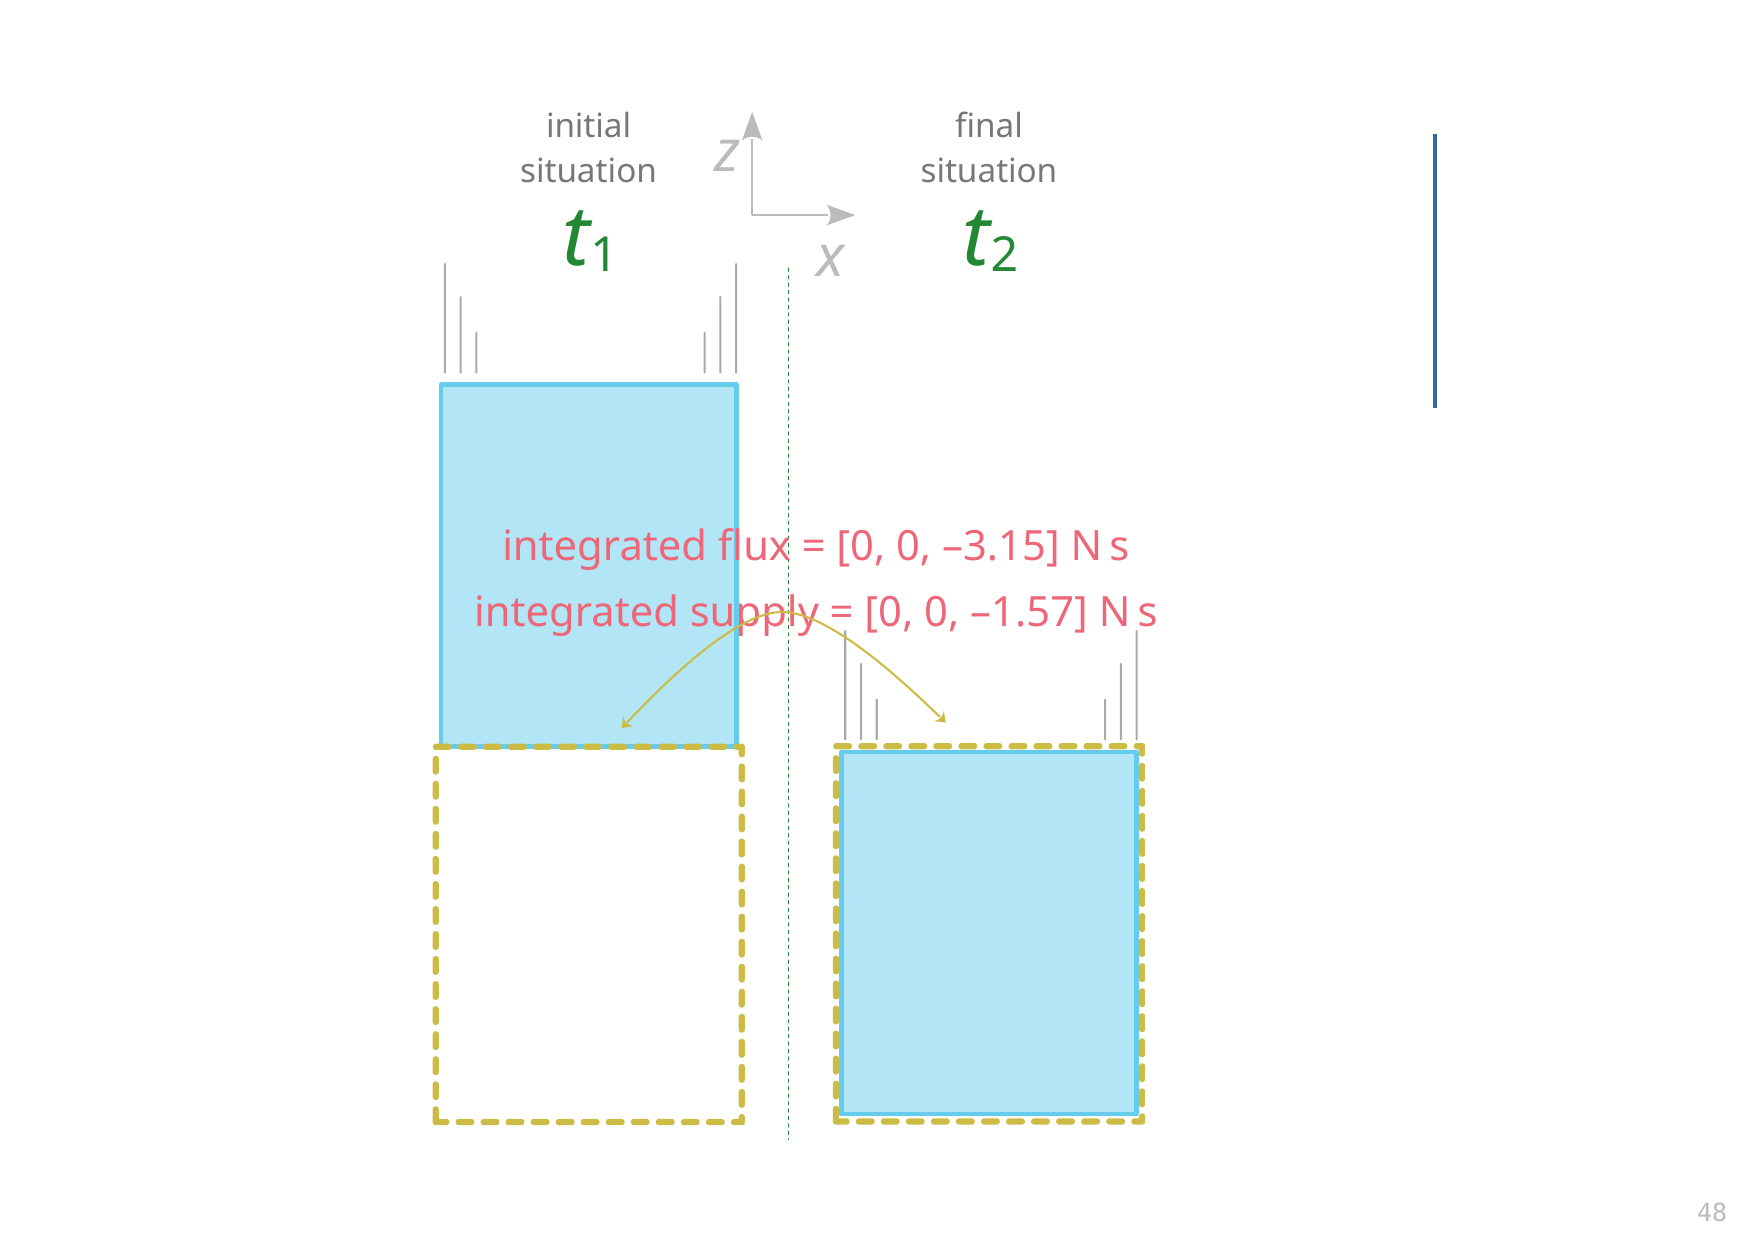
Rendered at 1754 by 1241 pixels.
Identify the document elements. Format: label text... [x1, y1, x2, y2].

text_box [738, 938, 745, 958]
text_box [1108, 743, 1128, 750]
text_box [1056, 1118, 1075, 1125]
text_box [832, 930, 840, 950]
text_box [432, 1006, 439, 1026]
text_box final situation [909, 94, 1069, 176]
text_box [738, 863, 745, 883]
text_box [832, 830, 840, 850]
text_box integrated flux = [0, 0, –3.15] N s integrated supply = [0, 0, –1.57] N s [459, 508, 1150, 614]
text_box [832, 880, 840, 900]
text_box [832, 905, 840, 925]
text_box [432, 755, 439, 775]
text_box [1138, 863, 1146, 882]
text_box [933, 743, 953, 750]
text_box [1008, 743, 1028, 750]
text_box [883, 743, 903, 750]
text_box [1138, 787, 1146, 807]
text_box [432, 805, 439, 825]
text_box [730, 1114, 745, 1126]
text_box [832, 955, 840, 975]
text_box [1138, 1088, 1146, 1108]
text_box [738, 1088, 745, 1108]
text_box [1031, 1118, 1050, 1125]
text_box [908, 743, 928, 750]
text_box [432, 906, 439, 925]
text_box [1138, 913, 1146, 932]
text_box [659, 614, 671, 623]
text_box [832, 1005, 840, 1025]
text_box [1138, 762, 1146, 782]
text_box [832, 780, 840, 800]
text_box [455, 1118, 475, 1126]
text_box [1083, 743, 1103, 750]
text_box [1106, 1118, 1126, 1125]
text_box [738, 838, 745, 858]
text_box [716, 614, 728, 623]
text_box [1138, 812, 1146, 832]
text_box [655, 1118, 675, 1126]
text_box [832, 855, 840, 875]
text_box [738, 1038, 745, 1058]
text_box [738, 913, 745, 933]
text_box [630, 1118, 650, 1126]
text_box [705, 1118, 725, 1126]
text_box [1138, 1063, 1146, 1083]
text_box z [699, 102, 755, 176]
text_box [930, 1118, 950, 1125]
text_box [955, 1118, 975, 1125]
text_box [530, 1118, 550, 1126]
text_box [738, 788, 745, 808]
text_box [432, 830, 439, 850]
text_box [1138, 988, 1146, 1008]
text_box t1 [547, 176, 630, 267]
text_box x [802, 206, 862, 281]
text_box [1133, 743, 1146, 757]
text_box [841, 752, 1137, 1115]
text_box [832, 980, 840, 1000]
text_box [580, 1118, 600, 1126]
text_box [832, 805, 840, 825]
text_box t2 [948, 176, 1030, 267]
text_box [432, 1106, 450, 1126]
text_box [1006, 1118, 1025, 1125]
text_box [1081, 1118, 1101, 1125]
text_box [597, 615, 607, 623]
text_box [738, 963, 745, 983]
text_box [1138, 888, 1146, 907]
text_box [880, 1118, 900, 1125]
text_box [958, 743, 978, 750]
text_box [1138, 837, 1146, 857]
text_box [432, 981, 439, 1000]
text_box [738, 813, 745, 833]
text_box [680, 1118, 700, 1126]
text_box [833, 743, 853, 750]
text_box [832, 1080, 840, 1100]
text_box [480, 1118, 500, 1126]
text_box [432, 1056, 439, 1076]
text_box [738, 1063, 745, 1083]
text_box [981, 1118, 1000, 1125]
text_box [832, 755, 840, 775]
text_box [432, 931, 439, 950]
text_box [432, 384, 745, 758]
text_box [855, 1118, 875, 1125]
text_box [1138, 938, 1146, 957]
text_box [555, 1118, 575, 1126]
text_box [983, 743, 1003, 750]
text_box [505, 1118, 525, 1126]
text_box [1058, 743, 1078, 750]
text_box [832, 1105, 850, 1125]
text_box [1138, 1038, 1146, 1058]
text_box [738, 888, 745, 908]
text_box initial situation [509, 94, 669, 176]
text_box [738, 988, 745, 1008]
text_box [432, 855, 439, 875]
text_box [432, 956, 439, 975]
text_box [858, 743, 878, 750]
text_box [738, 763, 745, 783]
text_box [905, 1118, 925, 1125]
text_box [432, 1031, 439, 1051]
text_box [1033, 743, 1053, 750]
text_box [605, 1118, 625, 1126]
text_box [832, 1030, 840, 1050]
text_box [1138, 963, 1146, 983]
text_box [432, 880, 439, 900]
text_box [432, 1081, 439, 1101]
text_box [738, 1013, 745, 1033]
text_box [1138, 1013, 1146, 1033]
text_box [555, 614, 567, 623]
text_box [1131, 1113, 1146, 1125]
text_box [832, 1055, 840, 1075]
text_box [432, 780, 439, 800]
